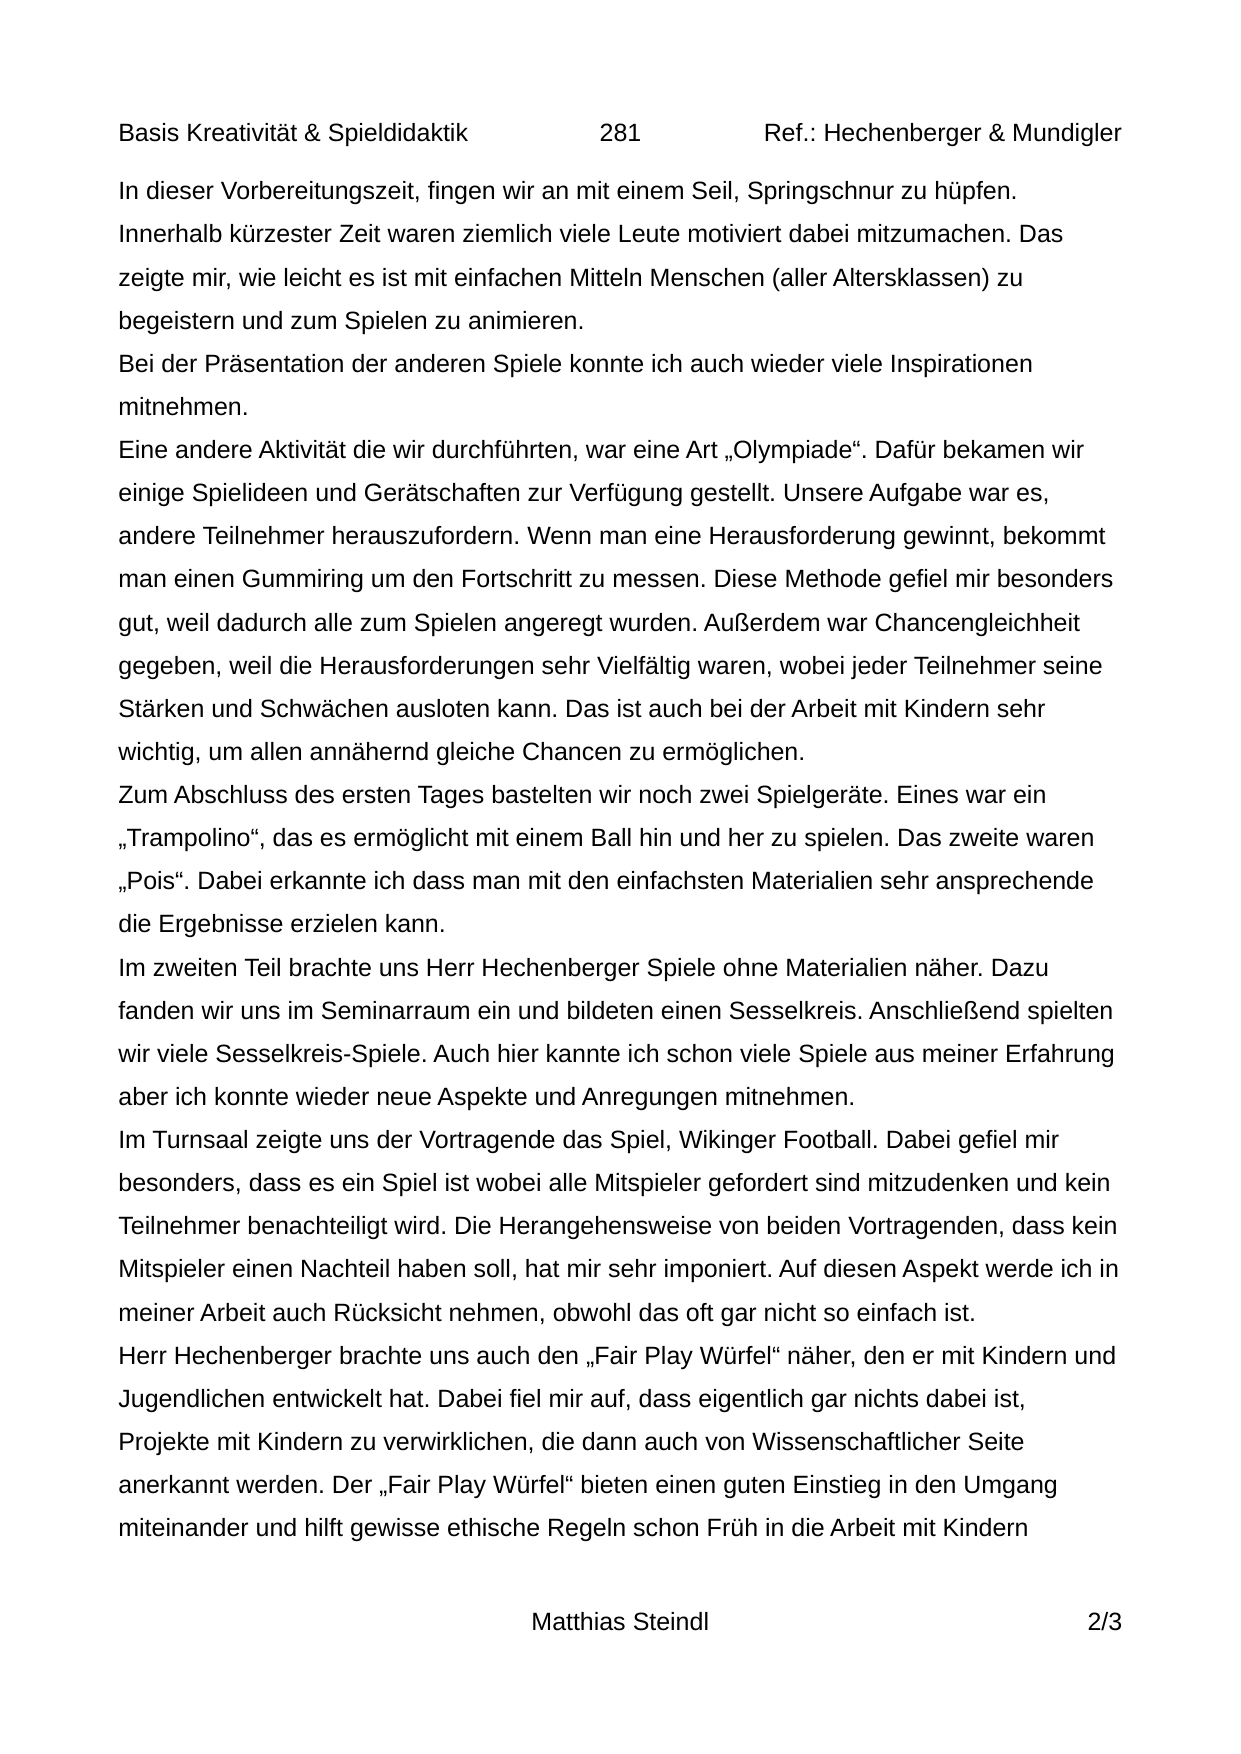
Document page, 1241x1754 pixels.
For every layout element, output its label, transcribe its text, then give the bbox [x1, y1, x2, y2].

text Zum Abschluss des ersten Tages bastelten wir noch zwei Spielgeräte. Eines war ein „Trampolino“, das es ermöglicht mit einem Ball hin und her zu spielen. Das zweite waren „Pois“. Dabei erkannte ich dass man mit den einfachsten Materialien sehr ansprechende die Ergebnisse erzielen kann. [118, 780, 1122, 938]
text Eine andere Aktivität die wir durchführten, war eine Art „Olympiade“. Dafür bekamen wir einige Spielideen und Gerätschaften zur Verfügung gestellt. Unsere Aufgabe war es, andere Teilnehmer herauszufordern. Wenn man eine Herausforderung gewinnt, bekommt man einen Gummiring um den Fortschritt zu messen. Diese Methode gefiel mir besonders gut, weil dadurch alle zum Spielen angeregt wurden. Außerdem war Chancengleichheit gegeben, weil die Herausforderungen sehr Vielfältig waren, wobei jeder Teilnehmer seine Stärken und Schwächen ausloten kann. Das ist auch bei der Arbeit mit Kindern sehr wichtig, um allen annähernd gleiche Chancen zu ermöglichen. [118, 435, 1122, 766]
text Herr Hechenberger brachte uns auch den „Fair Play Würfel“ näher, den er mit Kindern und Jugendlichen entwickelt hat. Dabei fiel mir auf, dass eigentlich gar nichts dabei ist, Projekte mit Kindern zu verwirklichen, die dann auch von Wissenschaftlicher Seite anerkannt werden. Der „Fair Play Würfel“ bieten einen guten Einstieg in den Umgang miteinander und hilft gewisse ethische Regeln schon Früh in die Arbeit mit Kindern [118, 1341, 1122, 1542]
text Bei der Präsentation der anderen Spiele konnte ich auch wieder viele Inspirationen mitnehmen. [118, 349, 1122, 421]
text Im zweiten Teil brachte uns Herr Hechenberger Spiele ohne Materialien näher. Dazu fanden wir uns im Seminarraum ein und bildeten einen Sesselkreis. Anschließend spielten wir viele Sesselkreis-Spiele. Auch hier kannte ich schon viele Spiele aus meiner Erfahrung aber ich konnte wieder neue Aspekte und Anregungen mitnehmen. [118, 953, 1122, 1111]
text Im Turnsaal zeigte uns der Vortragende das Spiel, Wikinger Football. Dabei gefiel mir besonders, dass es ein Spiel ist wobei alle Mitspieler gefordert sind mitzudenken und kein Teilnehmer benachteiligt wird. Die Herangehensweise von beiden Vortragenden, dass kein Mitspieler einen Nachteil haben soll, hat mir sehr imponiert. Auf diesen Aspekt werde ich in meiner Arbeit auch Rücksicht nehmen, obwohl das oft gar nicht so einfach ist. [118, 1125, 1122, 1326]
text In dieser Vorbereitungszeit, fingen wir an mit einem Seil, Springschnur zu hüpfen. Innerhalb kürzester Zeit waren ziemlich viele Leute motiviert dabei mitzumachen. Das zeigte mir, wie leicht es ist mit einfachen Mitteln Menschen (aller Altersklassen) zu begeistern und zum Spielen zu animieren. [118, 176, 1122, 334]
